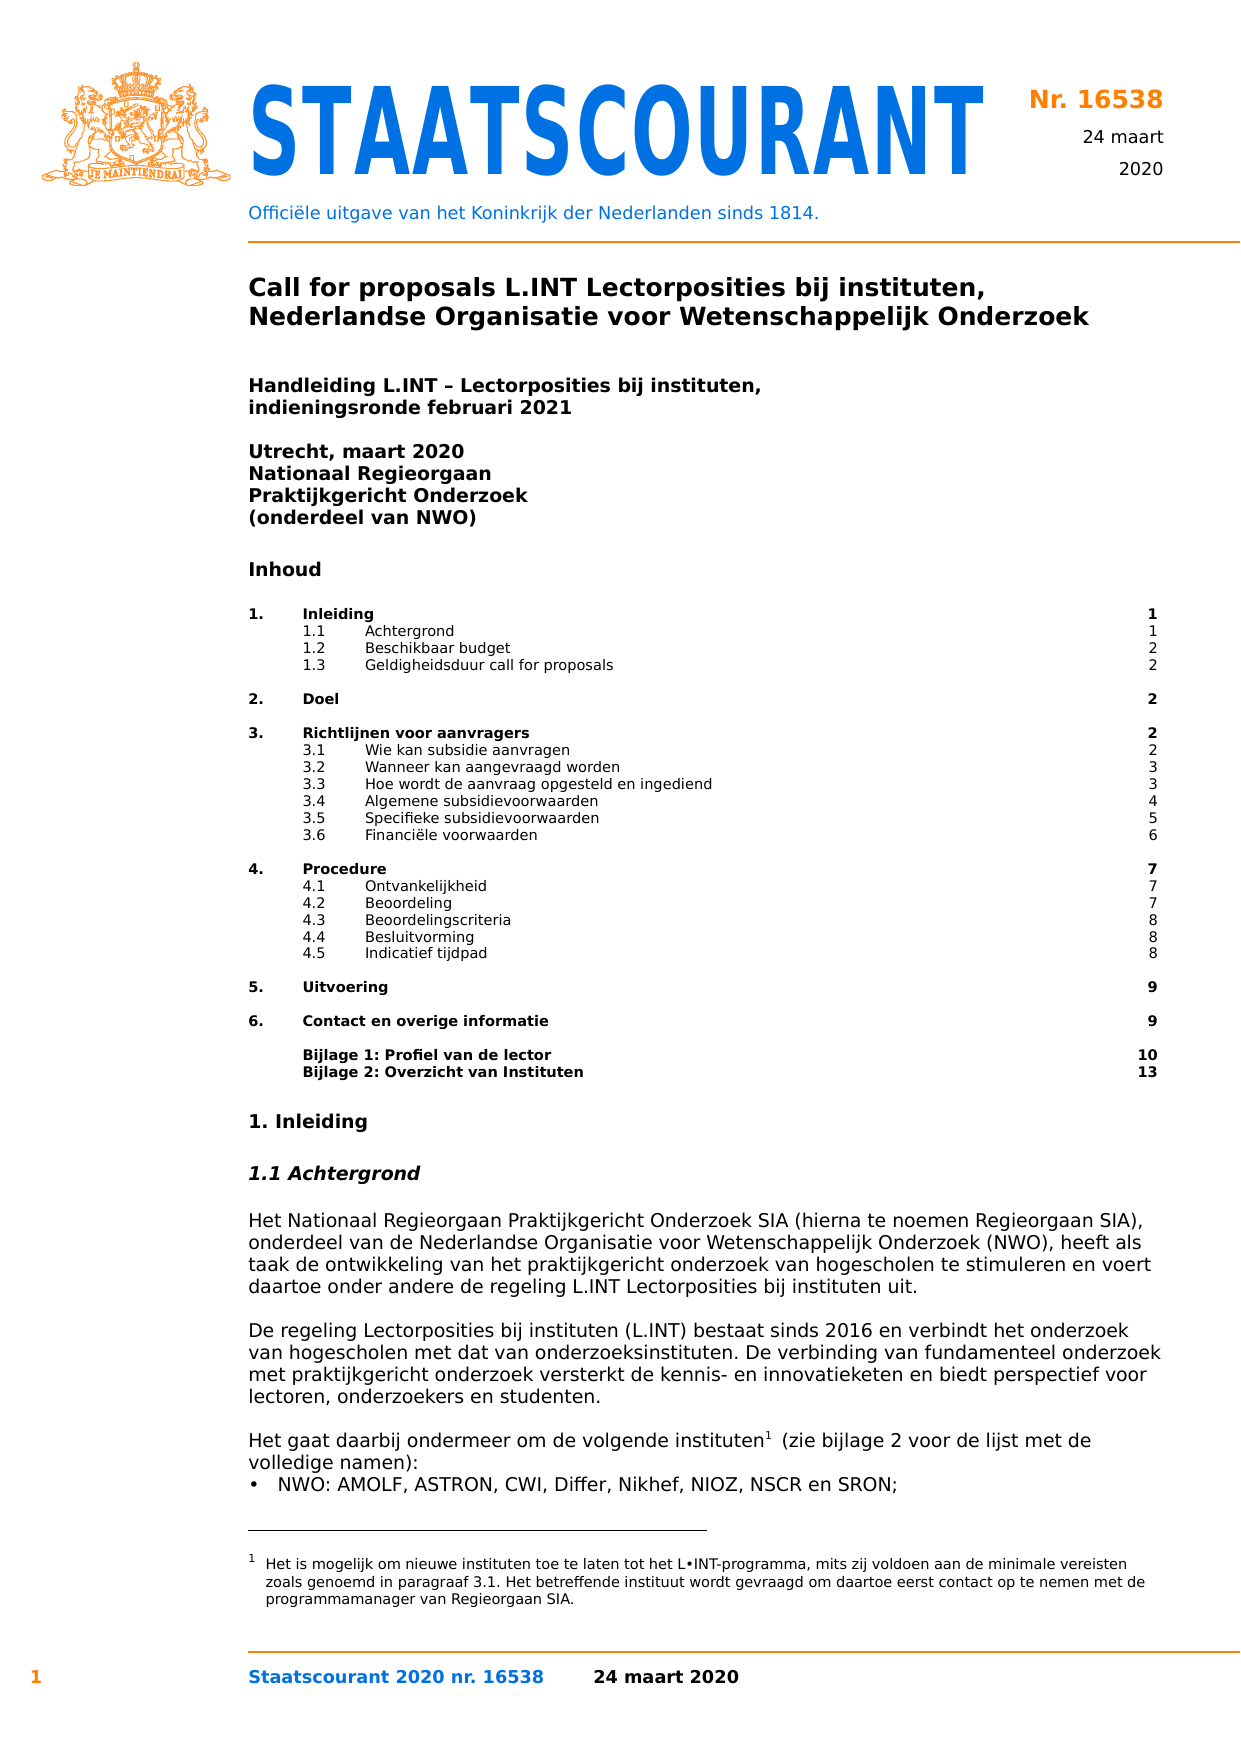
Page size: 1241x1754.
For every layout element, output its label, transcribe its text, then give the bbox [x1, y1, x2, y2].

table_cell [248, 674, 296, 691]
table_cell 7 [1081, 878, 1163, 894]
table_cell Wie kan subsidie aanvragen [359, 742, 1081, 759]
table_header STAATSCOURANT [248, 62, 998, 203]
table_cell [296, 708, 1081, 725]
table_cell [296, 1030, 1081, 1047]
table_cell Indicatief tijdpad [359, 945, 1081, 962]
table_cell [248, 1030, 296, 1047]
table_cell [248, 1047, 296, 1064]
table_cell 3.4 [296, 793, 359, 809]
table_cell Ontvankelijkheid [359, 878, 1081, 894]
table_cell Beoordeling [359, 895, 1081, 911]
table_cell Beschikbaar budget [359, 640, 1081, 657]
table_cell Achtergrond [359, 623, 1081, 640]
text Handleiding L.INT – Lectorposities bij instituten, [248, 375, 1163, 397]
table_cell [359, 844, 1081, 861]
table_cell Bijlage 2: Overzicht van Instituten [296, 1064, 1081, 1081]
table_cell [248, 895, 296, 911]
text De regeling Lectorposities bij instituten (L.INT) bestaat sinds 2016 en verbindt het onderzoek van hogescholen met dat van onderzoeksinstituten. De verbinding van fundamenteel onderzoek met praktijkgericht onderzoek versterkt de kennis- en innovatieketen en biedt perspectief voor lectoren, onderzoekers en studenten. [248, 1320, 1163, 1408]
table_cell 6. [248, 1013, 296, 1030]
table_cell [248, 657, 296, 674]
table_cell 2 [1081, 691, 1163, 708]
text Het gaat daarbij ondermeer om de volgende instituten (zie bijlage 2 voor de lijst met de volledige namen): [248, 1430, 1163, 1474]
table_cell [1081, 844, 1163, 861]
table_cell Doel [296, 691, 1081, 708]
subtitle Call for proposals L.INT Lectorposities bij instituten, Nederlandse Organisatie voor Wetenschappelijk Onderzoek [248, 273, 1163, 331]
table_cell 1.3 [296, 657, 359, 674]
table_cell [248, 759, 296, 776]
table_cell Officiële uitgave van het Koninkrijk der Nederlanden sinds 1814. [248, 203, 1240, 241]
table_cell Besluitvorming [359, 929, 1081, 945]
text Het is mogelijk om nieuwe instituten toe te laten tot het L•INT-programma, mits zij voldoen aan de minimale vereisten zoals genoemd in paragraaf 3.1. Het betreffende instituut wordt gevraagd om daartoe eerst contact op te nemen met de programmamanager van Regieorgaan SIA. [248, 1552, 1163, 1608]
table_cell 4.4 [296, 929, 359, 945]
table_header Inleiding [296, 606, 1081, 623]
table_cell Beoordelingscriteria [359, 911, 1081, 928]
table_cell 5 [1081, 810, 1163, 827]
table_cell [248, 810, 296, 827]
table_header 1 [1081, 606, 1163, 623]
table_cell Procedure [296, 861, 1081, 877]
table_cell 2 [1081, 640, 1163, 657]
table_cell [1081, 996, 1163, 1013]
table_cell [248, 945, 296, 962]
table_cell [248, 623, 296, 640]
table_header Nr. 16538 [998, 62, 1240, 121]
text Het Nationaal Regieorgaan Praktijkgericht Onderzoek SIA (hierna te noemen Regieorgaan SIA), onderdeel van de Nederlandse Organisatie voor Wetenschappelijk Onderzoek (NWO), heeft als taak de ontwikkeling van het praktijkgericht onderzoek van hogescholen te stimuleren en voert daartoe onder andere de regeling L.INT Lectorposities bij instituten uit. [248, 1210, 1163, 1298]
table_cell Geldigheidsduur call for proposals [359, 657, 1081, 674]
table_cell Bijlage 1: Profiel van de lector [296, 1047, 1081, 1064]
table_cell 8 [1081, 945, 1163, 962]
table_cell Richtlijnen voor aanvragers [296, 725, 1081, 742]
table_cell 3.1 [296, 742, 359, 759]
table_cell Specifieke subsidievoorwaarden [359, 810, 1081, 827]
table_cell 3. [248, 725, 296, 742]
table_cell [248, 742, 296, 759]
table_cell 2 [1081, 725, 1163, 742]
table_header [25, 62, 248, 241]
table_cell [296, 844, 359, 861]
text Utrecht, maart 2020 [248, 441, 1163, 463]
table_cell [248, 708, 296, 725]
table_cell 4 [1081, 793, 1163, 809]
table_cell Contact en overige informatie [296, 1013, 1081, 1030]
table_cell [1081, 1030, 1163, 1047]
table_cell [359, 963, 1081, 979]
text Praktijkgericht Onderzoek [248, 485, 1163, 507]
table_cell [248, 640, 296, 657]
table_cell [248, 878, 296, 894]
text indieningsronde februari 2021 [248, 397, 1163, 419]
table_cell 4.1 [296, 878, 359, 894]
table_cell 3.3 [296, 776, 359, 793]
table_cell 1.1 [296, 623, 359, 640]
table_cell 9 [1081, 979, 1163, 996]
table_cell 3.2 [296, 759, 359, 776]
table_cell 24 maart [998, 121, 1240, 153]
table_cell 7 [1081, 861, 1163, 877]
table_cell 2 [1081, 657, 1163, 674]
table_cell 7 [1081, 895, 1163, 911]
text (onderdeel van NWO) [248, 507, 1163, 529]
table_cell [248, 1064, 296, 1081]
table_cell 3 [1081, 759, 1163, 776]
table_cell 10 [1081, 1047, 1163, 1064]
picture [41, 62, 231, 186]
table_cell 4. [248, 861, 296, 877]
table_cell [248, 844, 296, 861]
table_cell [1081, 708, 1163, 725]
table_cell [359, 674, 1081, 691]
table_cell [296, 963, 359, 979]
table_cell 4.2 [296, 895, 359, 911]
table_cell 4.3 [296, 911, 359, 928]
table_cell Wanneer kan aangevraagd worden [359, 759, 1081, 776]
table_cell 8 [1081, 929, 1163, 945]
table_cell [248, 776, 296, 793]
table_cell [248, 911, 296, 928]
table_cell 3 [1081, 776, 1163, 793]
table_cell 2. [248, 691, 296, 708]
table_cell 8 [1081, 911, 1163, 928]
subtitle Inhoud [248, 559, 1163, 581]
table_cell Hoe wordt de aanvraag opgesteld en ingediend [359, 776, 1081, 793]
subtitle 1.1 Achtergrond [248, 1163, 1163, 1185]
table_header 1. [248, 606, 296, 623]
table_cell 6 [1081, 827, 1163, 843]
table_cell 1.2 [296, 640, 359, 657]
table_cell [248, 793, 296, 809]
table_cell [1081, 674, 1163, 691]
table_cell 3.5 [296, 810, 359, 827]
table_cell 5. [248, 979, 296, 996]
table_cell 13 [1081, 1064, 1163, 1081]
table_cell [248, 827, 296, 843]
table_cell [248, 996, 296, 1013]
table_cell 9 [1081, 1013, 1163, 1030]
table_cell 2020 [998, 153, 1240, 203]
table_cell 2 [1081, 742, 1163, 759]
table_cell 4.5 [296, 945, 359, 962]
table_cell [248, 963, 296, 979]
table_cell Financiële voorwaarden [359, 827, 1081, 843]
text Nationaal Regieorgaan [248, 463, 1163, 485]
table_cell [296, 674, 359, 691]
text • NWO: AMOLF, ASTRON, CWI, Differ, Nikhef, NIOZ, NSCR en SRON; [248, 1474, 1163, 1496]
table_cell 3.6 [296, 827, 359, 843]
table_cell [296, 996, 1081, 1013]
subtitle 1. Inleiding [248, 1111, 1163, 1133]
table_cell Algemene subsidievoorwaarden [359, 793, 1081, 809]
table_cell [248, 929, 296, 945]
table_cell [1081, 963, 1163, 979]
table_cell Uitvoering [296, 979, 1081, 996]
table_cell 1 [1081, 623, 1163, 640]
